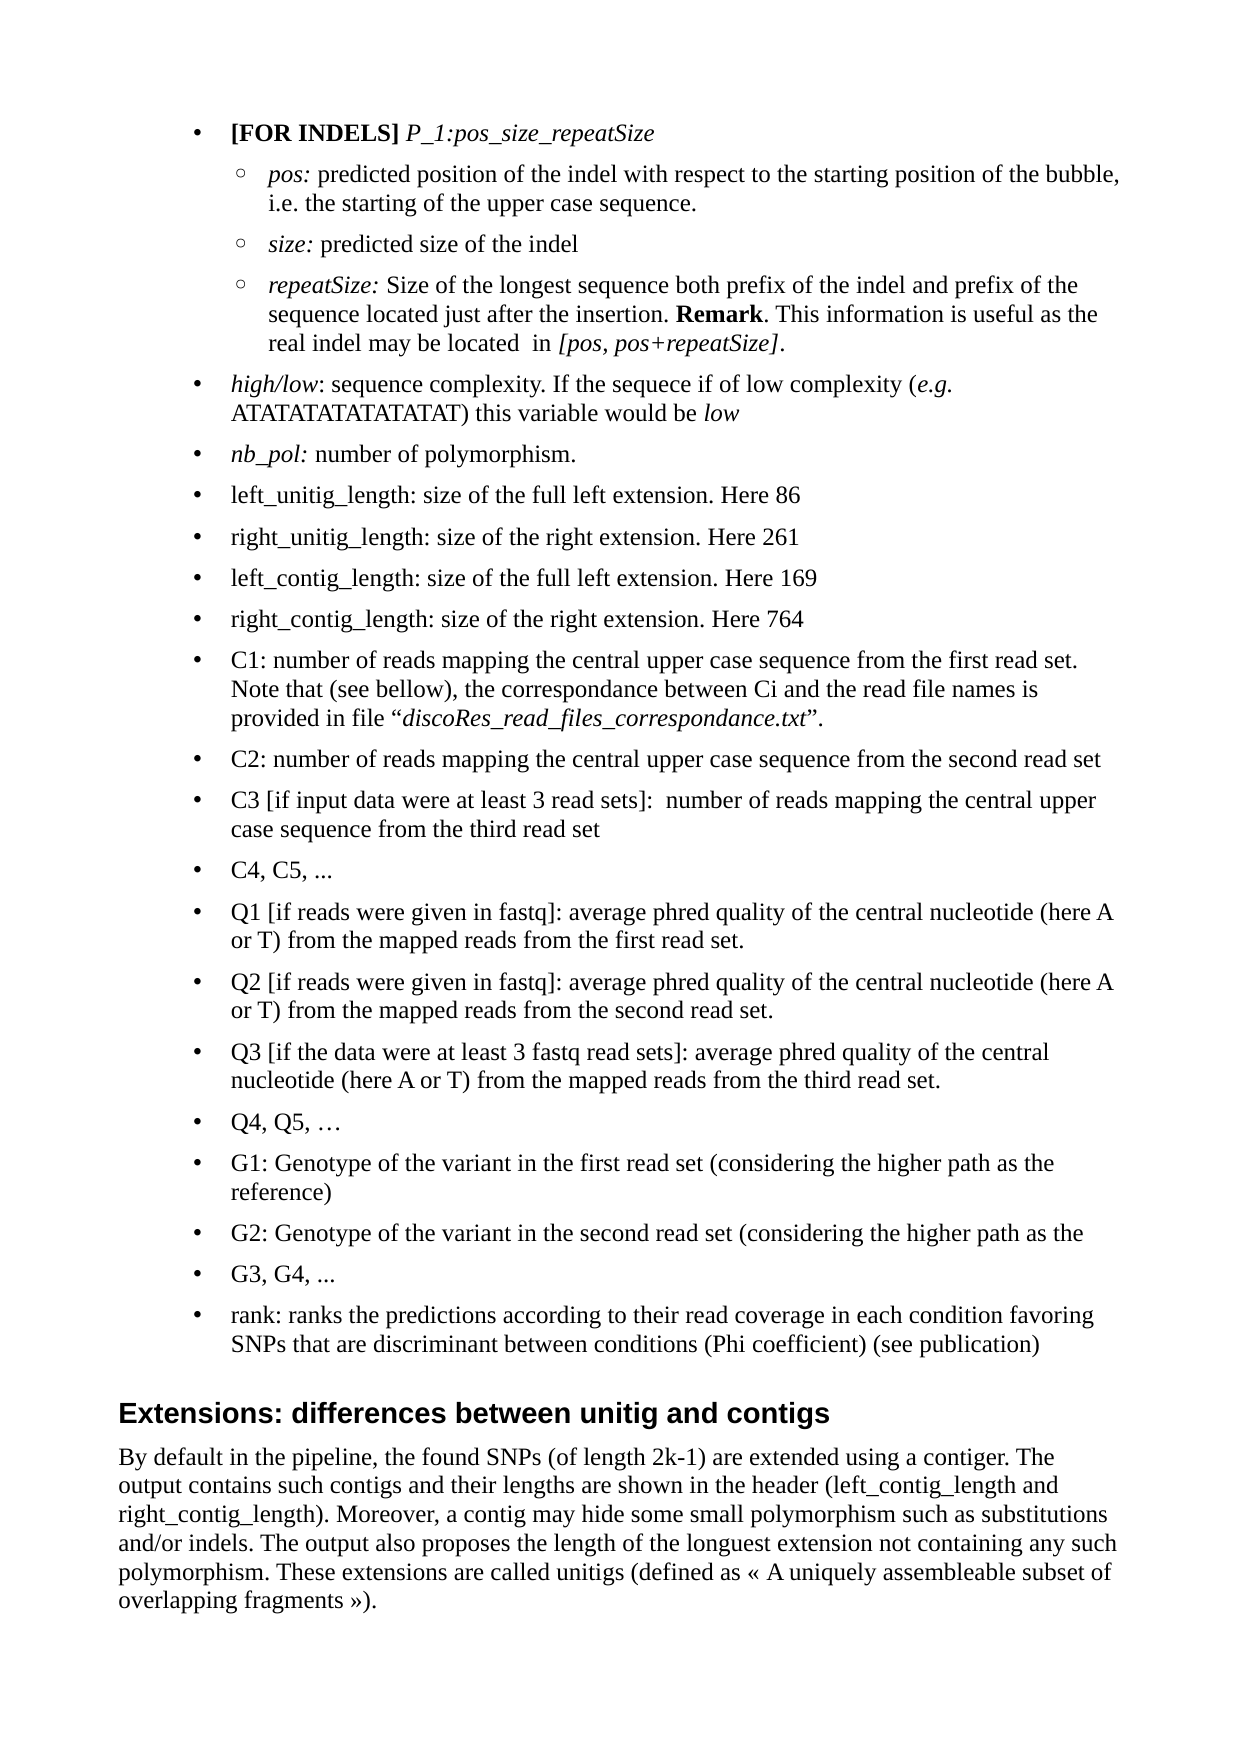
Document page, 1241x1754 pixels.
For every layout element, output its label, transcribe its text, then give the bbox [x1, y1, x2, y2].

list G3, G4, ... [193, 1259, 1122, 1288]
list left_contig_length: size of the full left extension. Here 169 [193, 563, 1122, 592]
list nb_pol: number of polymorphism. [193, 439, 1122, 468]
list right_unitig_length: size of the right extension. Here 261 [193, 522, 1122, 551]
list G1: Genotype of the variant in the first read set (considering the higher path as the reference) [193, 1148, 1122, 1206]
list Q4, Q5, … [193, 1107, 1122, 1136]
list C3 [if input data were at least 3 read sets]: number of reads mapping the central upper case sequence from the third read set [193, 786, 1122, 843]
text By default in the pipeline, the found SNPs (of length 2k-1) are extended using a contiger. The output contains such contigs and their lengths are shown in the header (left_contig_length and right_contig_length). Moreover, a contig may hide some small polymorphism such as substitutions and/or indels. The output also proposes the length of the longuest extension not containing any such polymorphism. These extensions are called unitigs (defined as « A uniquely assembleable subset of overlapping fragments »). [118, 1442, 1122, 1614]
list repeatSize: Size of the longest sequence both prefix of the indel and prefix of the sequence located just after the insertion. Remark. This information is useful as the real indel may be located in [pos, pos+repeatSize]. [231, 271, 1122, 357]
list high/low: sequence complexity. If the sequece if of low complexity (e.g. ATATATATATATATAT) this variable would be low [193, 369, 1122, 427]
subtitle Extensions: differences between unitig and contigs [118, 1396, 1122, 1429]
list left_unitig_length: size of the full left extension. Here 86 [193, 481, 1122, 509]
list Q2 [if reads were given in fastq]: average phred quality of the central nucleotide (here A or T) from the mapped reads from the second read set. [193, 967, 1122, 1024]
list C4, C5, ... [193, 856, 1122, 884]
list right_contig_length: size of the right extension. Here 764 [193, 604, 1122, 633]
list rank: ranks the predictions according to their read coverage in each condition favoring SNPs that are discriminant between conditions (Phi coefficient) (see publication) [193, 1301, 1122, 1358]
list pos: predicted position of the indel with respect to the starting position of the bubble, i.e. the starting of the upper case sequence. [231, 159, 1122, 217]
list G2: Genotype of the variant in the second read set (considering the higher path as the [193, 1218, 1122, 1247]
list C1: number of reads mapping the central upper case sequence from the first read set. Note that (see bellow), the correspondance between Ci and the read file names is provided in file “discoRes_read_files_correspondance.txt”. [193, 646, 1122, 732]
list size: predicted size of the indel [231, 229, 1122, 258]
list [FOR INDELS] P_1:pos_size_repeatSize [193, 118, 1122, 147]
list C2: number of reads mapping the central upper case sequence from the second read set [193, 744, 1122, 773]
list Q1 [if reads were given in fastq]: average phred quality of the central nucleotide (here A or T) from the mapped reads from the first read set. [193, 897, 1122, 954]
list Q3 [if the data were at least 3 fastq read sets]: average phred quality of the central nucleotide (here A or T) from the mapped reads from the third read set. [193, 1037, 1122, 1094]
